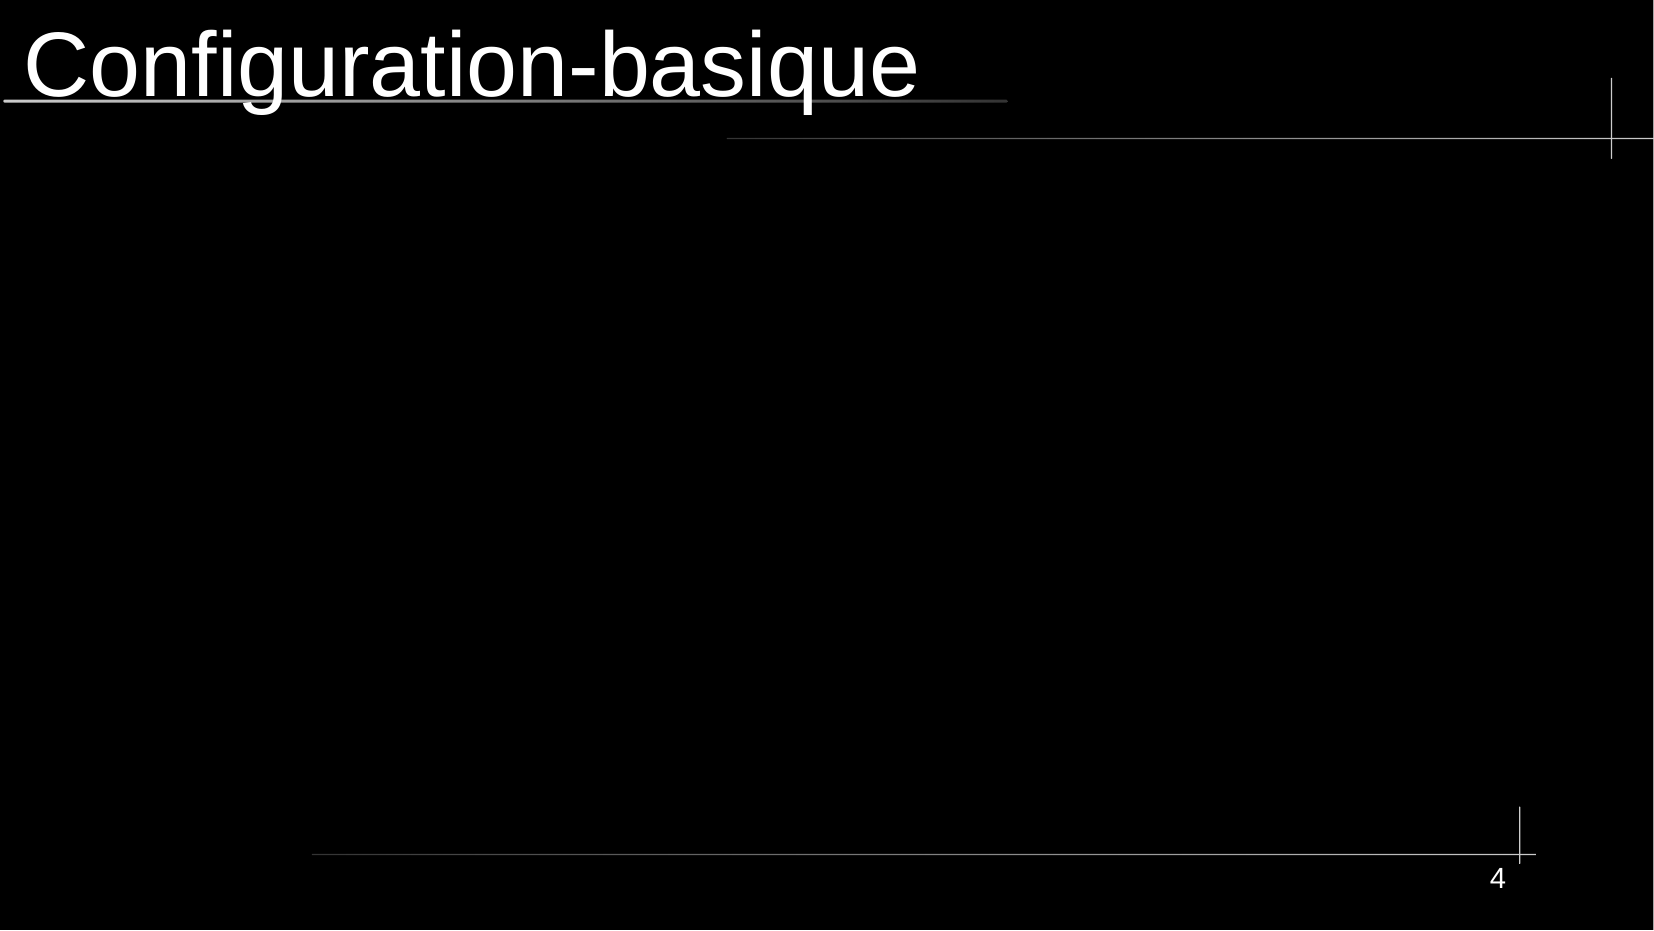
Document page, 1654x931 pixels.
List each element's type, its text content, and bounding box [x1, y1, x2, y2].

title Configuration-basique [23, 11, 1589, 119]
